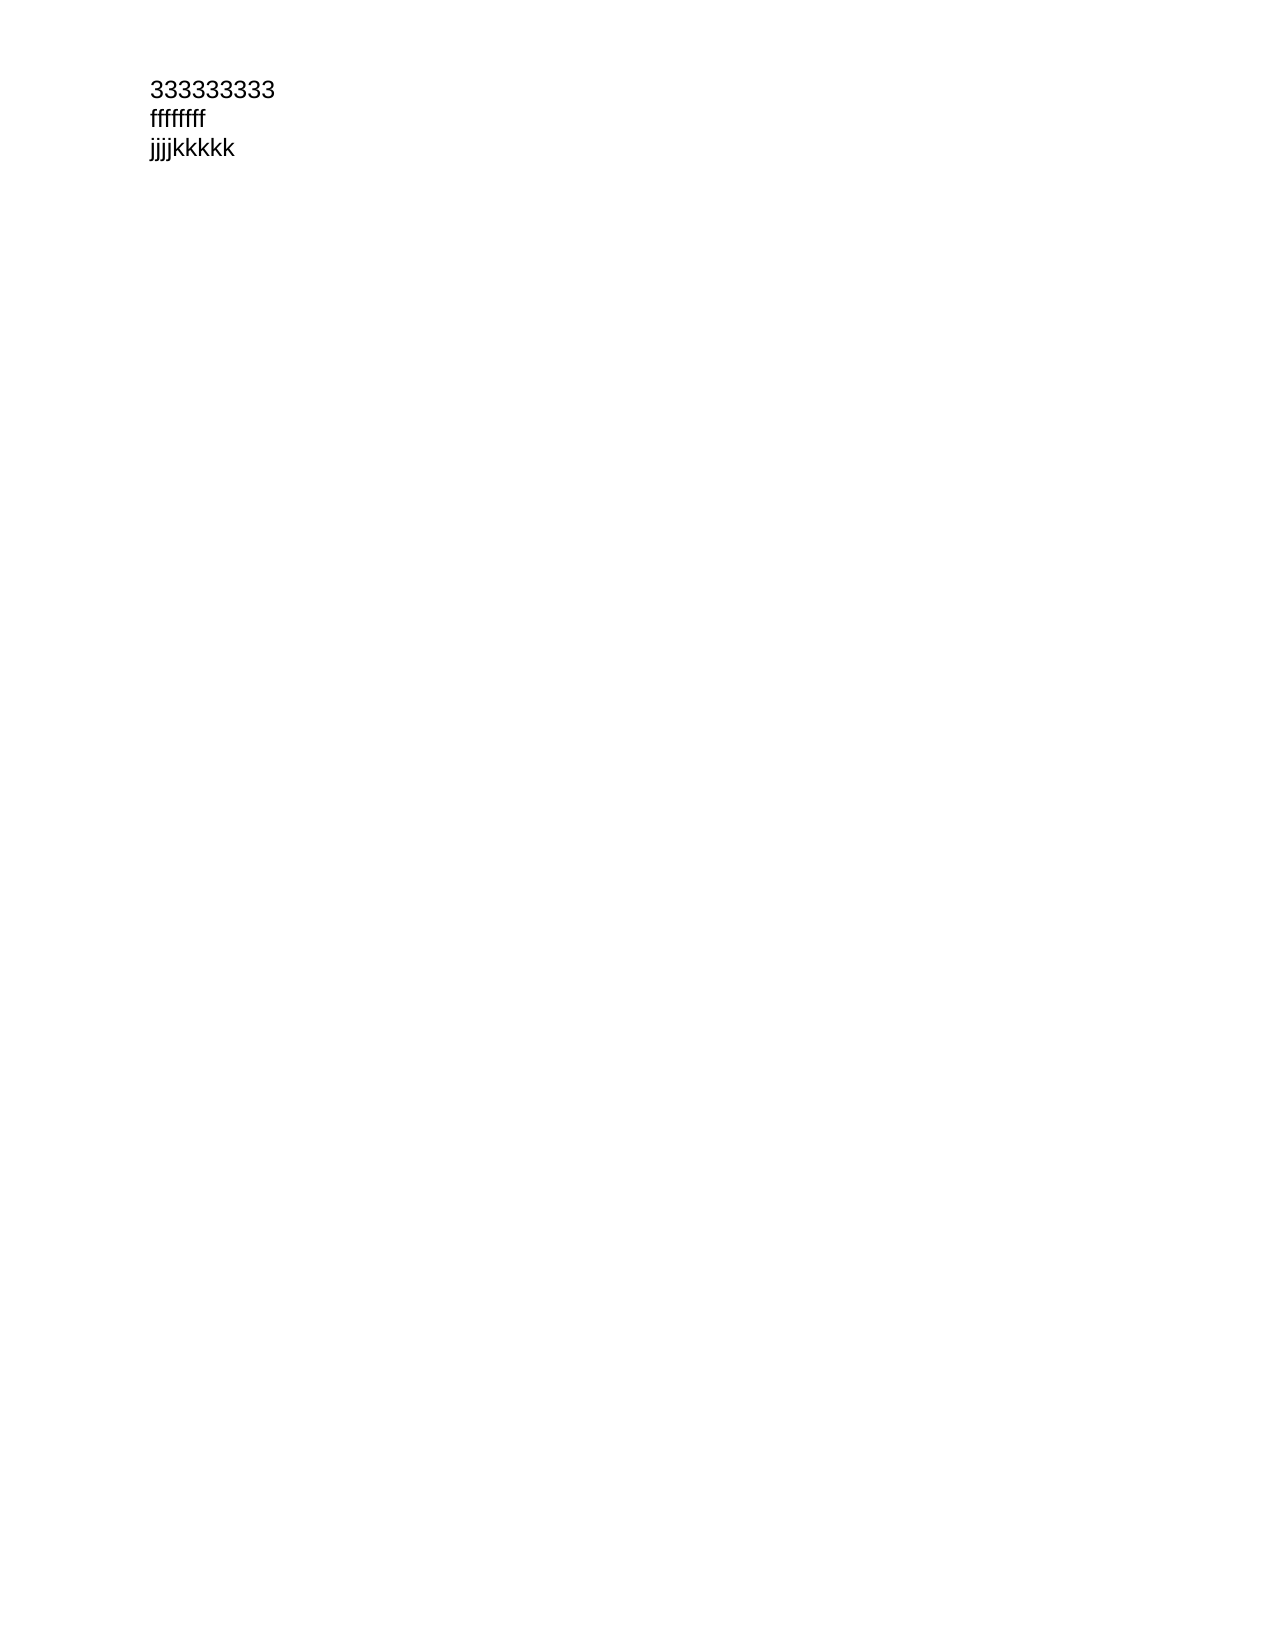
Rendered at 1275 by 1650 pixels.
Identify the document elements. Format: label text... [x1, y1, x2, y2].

text 333333333 [150, 75, 1125, 104]
text jjjjkkkkk [150, 132, 1125, 161]
text ffffffff [150, 104, 1125, 132]
